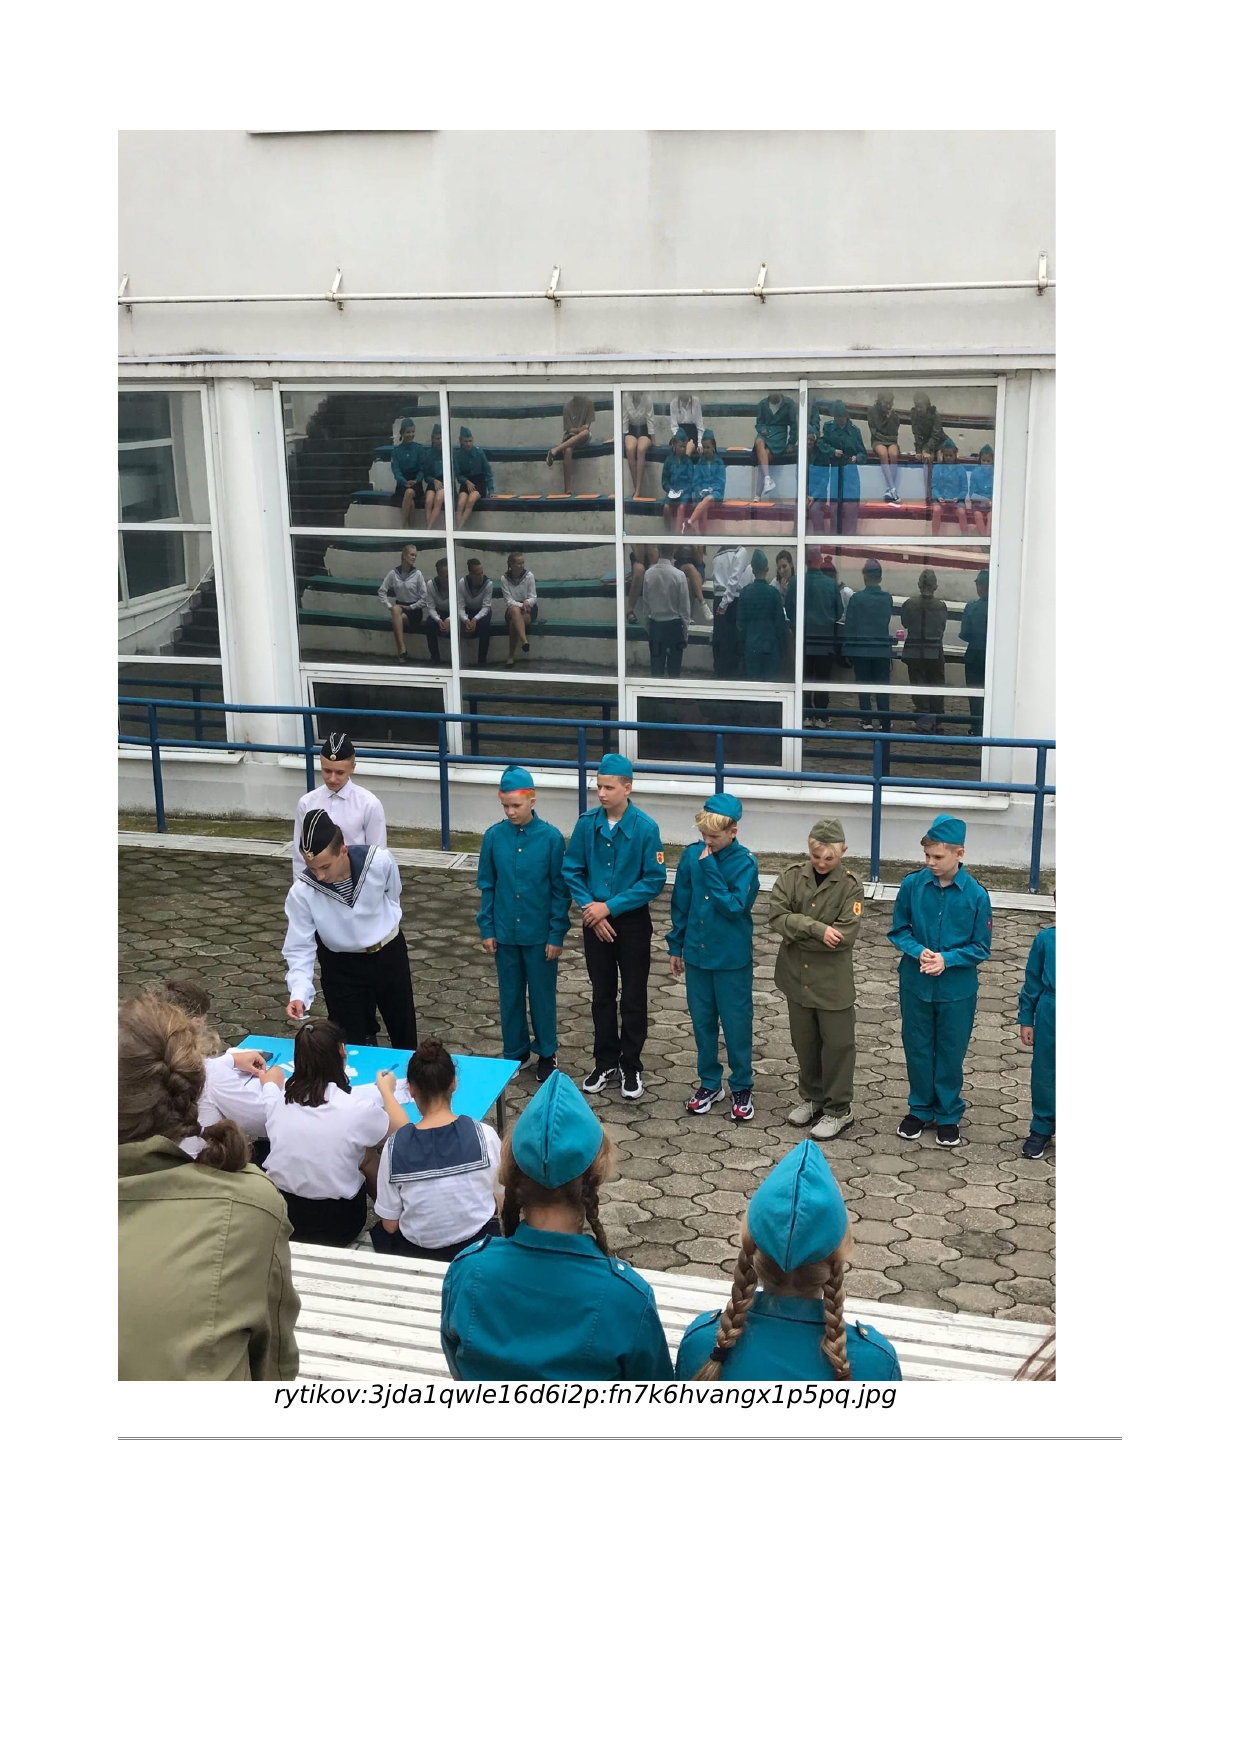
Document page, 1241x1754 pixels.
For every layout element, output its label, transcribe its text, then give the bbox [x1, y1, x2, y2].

picture [544, 1246, 586, 1257]
text rytikov:3jda1qwle16d6i2p:fn7k6hvangx1p5pq.jpg [118, 1381, 1056, 1410]
picture [765, 1317, 783, 1321]
picture [657, 1377, 671, 1381]
picture [528, 1245, 539, 1249]
picture [1040, 965, 1045, 981]
picture [515, 1367, 534, 1381]
picture [118, 130, 1056, 1381]
picture [1032, 1002, 1038, 1015]
